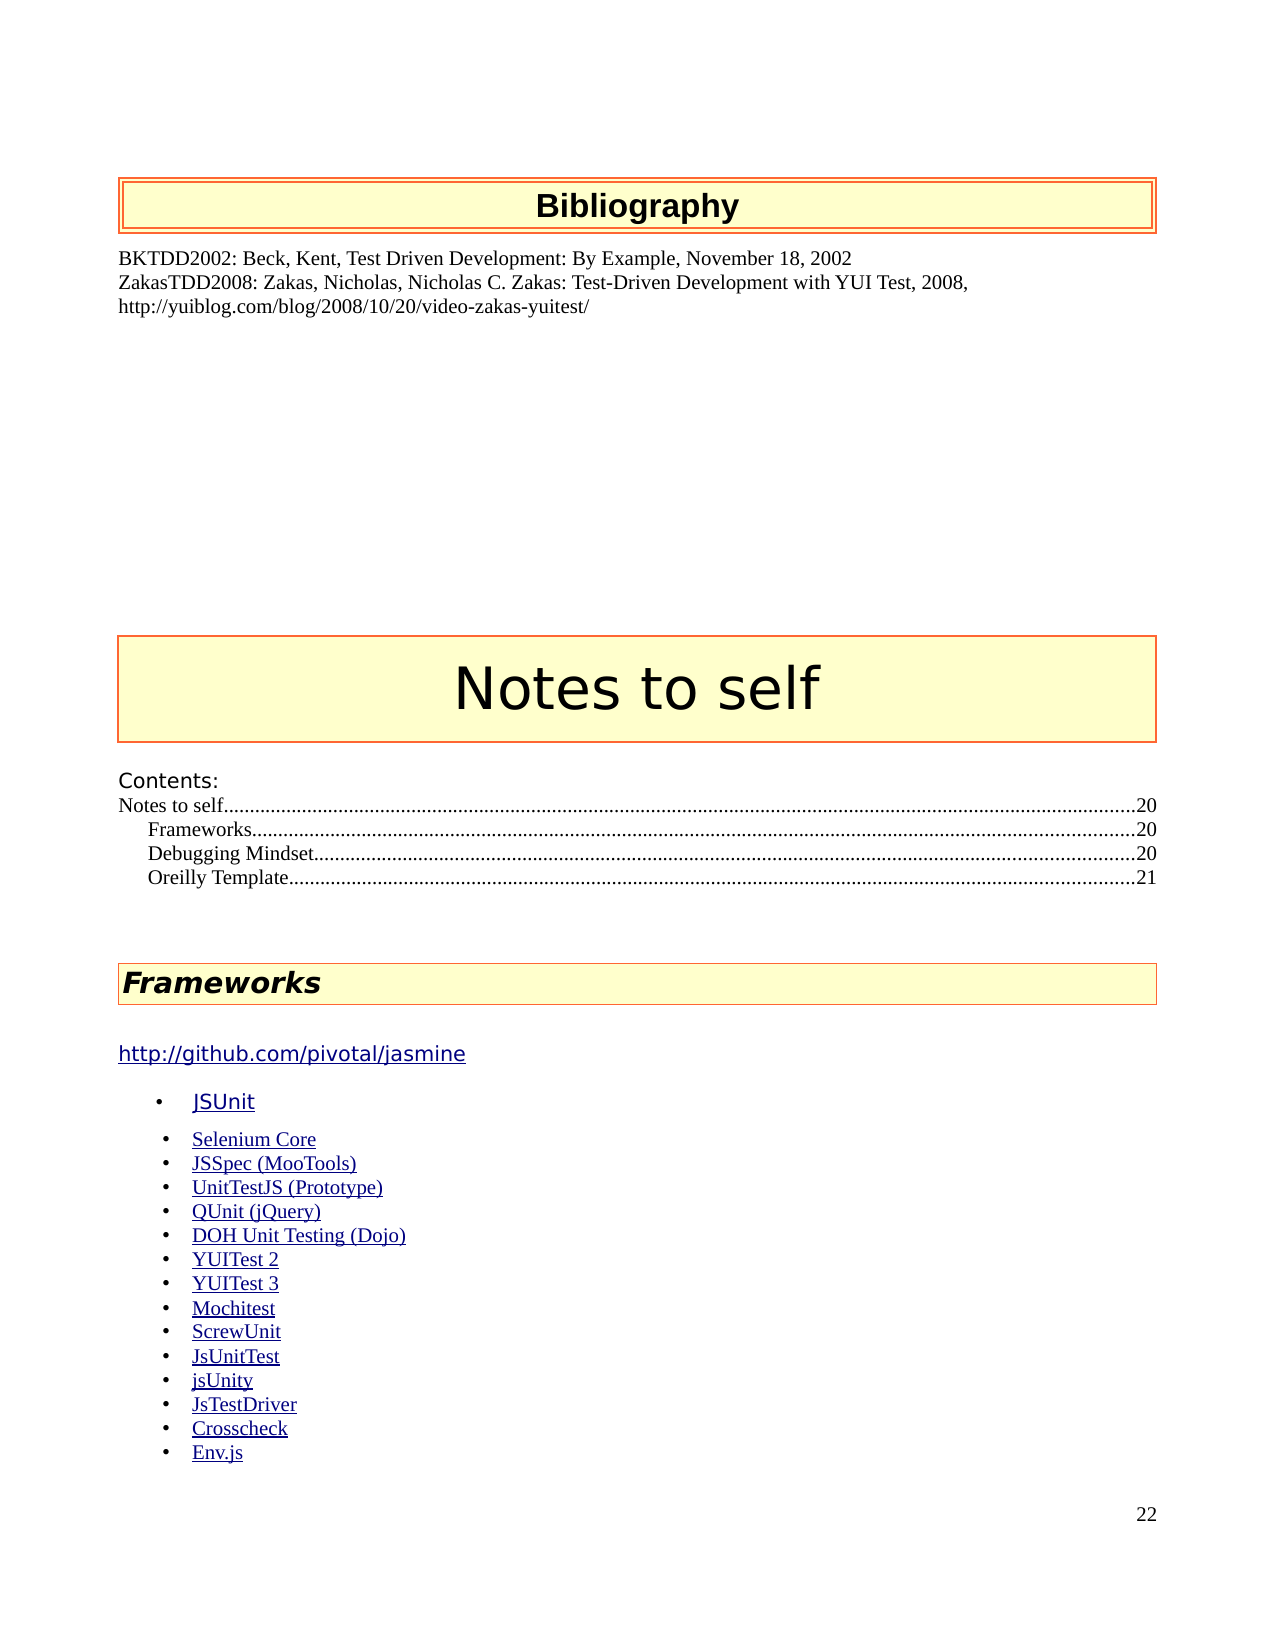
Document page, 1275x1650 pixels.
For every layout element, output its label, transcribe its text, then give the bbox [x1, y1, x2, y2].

subtitle Bibliography [120, 179, 1155, 232]
text ZakasTDD2008: Zakas, Nicholas, Nicholas C. Zakas: Test-Driven Development with YUI Test, 2008, http://yuiblog.com/blog/2008/10/20/video-zakas-yuitest/ [118, 270, 1157, 318]
text Debugging Mindset 20 [148, 841, 1157, 865]
subtitle Notes to self [119, 637, 1155, 741]
text Frameworks 20 [148, 817, 1157, 841]
list DOH Unit Testing (Dojo) [162, 1223, 1157, 1247]
list jsUnity [162, 1368, 1157, 1392]
text Contents: [118, 769, 1157, 793]
list UnitTestJS (Prototype) [162, 1175, 1157, 1199]
subtitle Frameworks [119, 964, 1156, 1004]
text Oreilly Template 21 [148, 865, 1157, 889]
list YUITest 2 [162, 1247, 1157, 1271]
text http://github.com/pivotal/jasmine [118, 1042, 1157, 1066]
list Selenium Core [162, 1127, 1157, 1151]
text Notes to self 20 [118, 793, 1157, 817]
text BKTDD2002: Beck, Kent, Test Driven Development: By Example, November 18, 2002 [118, 246, 1157, 270]
list Crosscheck [162, 1416, 1157, 1440]
list JsTestDriver [162, 1392, 1157, 1416]
list ScrewUnit [162, 1319, 1157, 1343]
list JSSpec (MooTools) [162, 1151, 1157, 1175]
list QUnit (jQuery) [162, 1199, 1157, 1223]
list Env.js [162, 1440, 1157, 1464]
list Mochitest [162, 1295, 1157, 1319]
list YUITest 3 [162, 1271, 1157, 1295]
list JSUnit [156, 1090, 1157, 1114]
list JsUnitTest [162, 1343, 1157, 1368]
